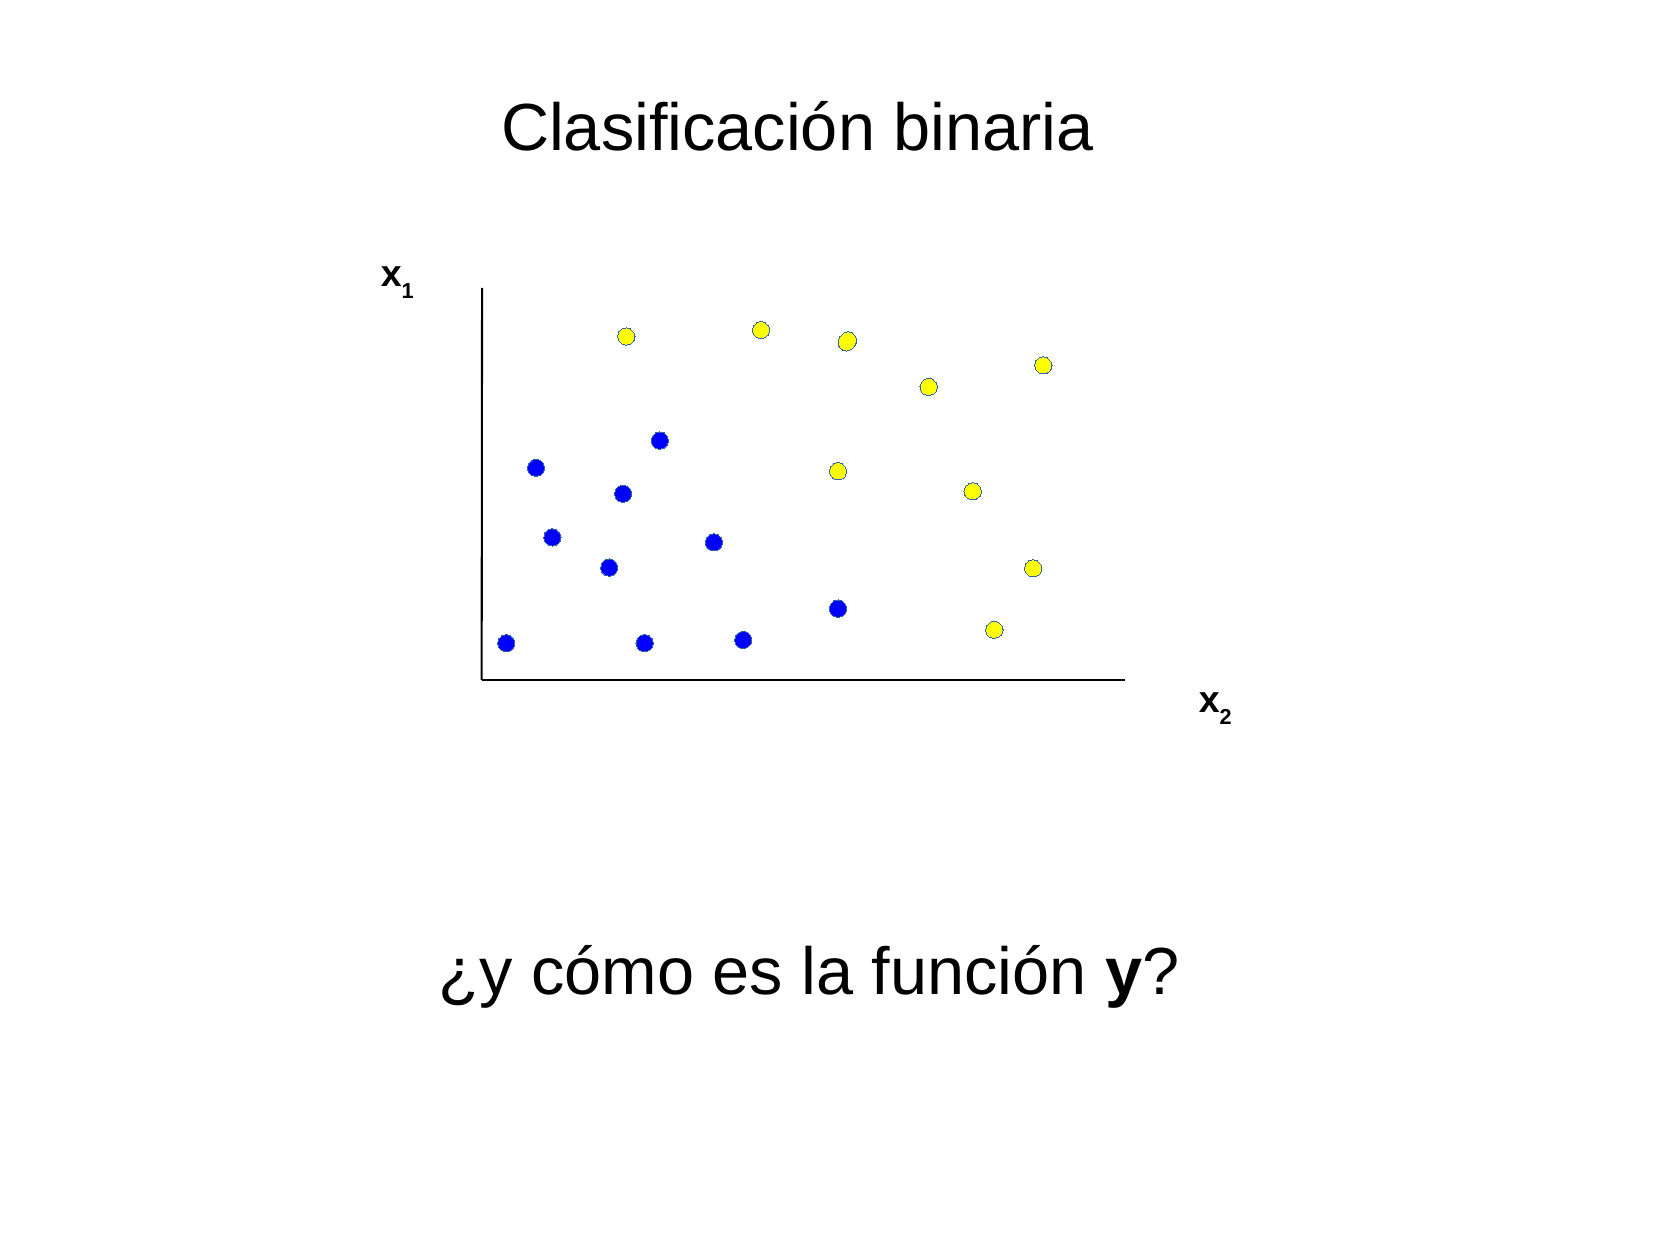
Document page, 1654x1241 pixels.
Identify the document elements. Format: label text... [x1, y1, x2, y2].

text_box [829, 599, 847, 618]
text_box [651, 431, 669, 450]
text_box [617, 327, 636, 346]
text_box [734, 631, 752, 649]
text_box [919, 378, 938, 396]
text_box x1 [366, 244, 456, 319]
text_box x2 [1184, 670, 1274, 745]
text_box [497, 634, 515, 652]
text_box [838, 331, 857, 352]
text_box [963, 482, 982, 500]
text_box [705, 533, 723, 551]
title ¿y cómo es la función y? [377, 879, 1241, 1063]
text_box [635, 634, 654, 652]
text_box [1034, 356, 1053, 374]
text_box [527, 459, 545, 477]
text_box [600, 558, 618, 577]
text_box [985, 621, 1004, 639]
text_box [614, 485, 632, 503]
text_box [543, 528, 562, 547]
text_box [752, 321, 770, 339]
title Clasificación binaria [366, 35, 1229, 219]
text_box [829, 462, 847, 480]
text_box [1024, 559, 1042, 577]
